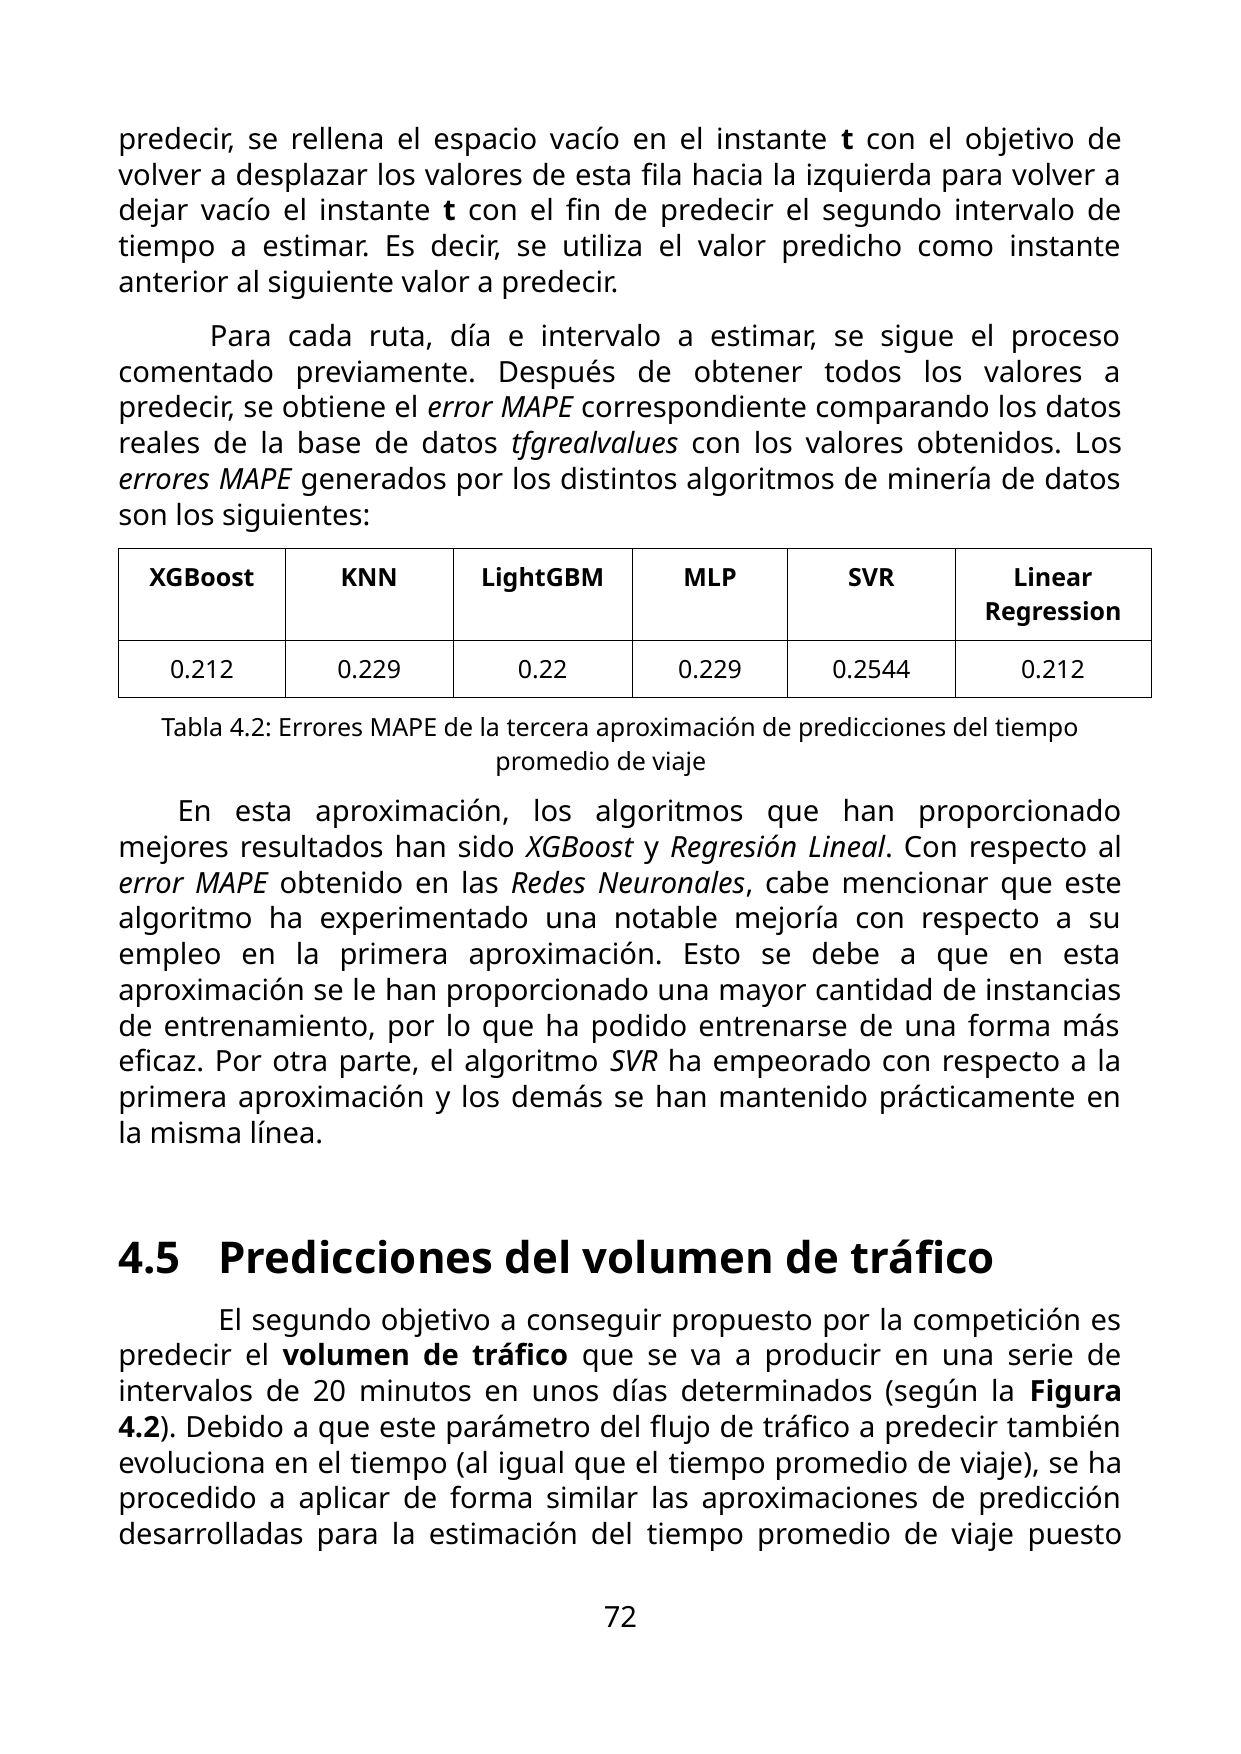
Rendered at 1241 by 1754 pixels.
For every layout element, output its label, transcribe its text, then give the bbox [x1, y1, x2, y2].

table_header XGBoost [119, 549, 285, 640]
table_header KNN [286, 549, 453, 640]
table_cell 0.229 [286, 641, 453, 697]
table_header MLP [633, 549, 787, 640]
text predecir, se rellena el espacio vacío en el instante t con el objetivo de volver a desplazar los valores de esta fila hacia la izquierda para volver a dejar vacío el instante t con el fin de predecir el segundo intervalo de tiempo a estimar. Es decir, se utiliza el valor predicho como instante anterior al siguiente valor a predecir. [118, 118, 1122, 301]
table_header SVR [788, 549, 955, 640]
text Tabla 4.2: Errores MAPE de la tercera aproximación de predicciones del tiempo promedio de viaje [118, 710, 1122, 778]
text Para cada ruta, día e intervalo a estimar, se sigue el proceso comentado previamente. Después de obtener todos los valores a predecir, se obtiene el error MAPE correspondiente comparando los datos reales de la base de datos tfgrealvalues con los valores obtenidos. Los errores MAPE generados por los distintos algoritmos de minería de datos son los siguientes: [118, 315, 1122, 534]
table_header LightGBM [454, 549, 632, 640]
table_cell 0.212 [119, 641, 285, 697]
text El segundo objetivo a conseguir propuesto por la competición es predecir el volumen de tráfico que se va a producir en una serie de intervalos de 20 minutos en unos días determinados (según la Figura 4.2). Debido a que este parámetro del flujo de tráfico a predecir también evoluciona en el tiempo (al igual que el tiempo promedio de viaje), se ha procedido a aplicar de forma similar las aproximaciones de predicción desarrolladas para la estimación del tiempo promedio de viaje puesto [118, 1299, 1122, 1553]
table_header Linear Regression [956, 549, 1151, 640]
table_cell 0.229 [633, 641, 787, 697]
table_cell 0.2544 [788, 641, 955, 697]
table_cell 0.212 [956, 641, 1151, 697]
table_cell 0.22 [454, 641, 632, 697]
text En esta aproximación, los algoritmos que han proporcionado mejores resultados han sido XGBoost y Regresión Lineal. Con respecto al error MAPE obtenido en las Redes Neuronales, cabe mencionar que este algoritmo ha experimentado una notable mejoría con respecto a su empleo en la primera aproximación. Esto se debe a que en esta aproximación se le han proporcionado una mayor cantidad de instancias de entrenamiento, por lo que ha podido entrenarse de una forma más eficaz. Por otra parte, el algoritmo SVR ha empeorado con respecto a la primera aproximación y los demás se han mantenido prácticamente en la misma línea. [118, 791, 1122, 1152]
subtitle Predicciones del volumen de tráfico [118, 1227, 1122, 1286]
